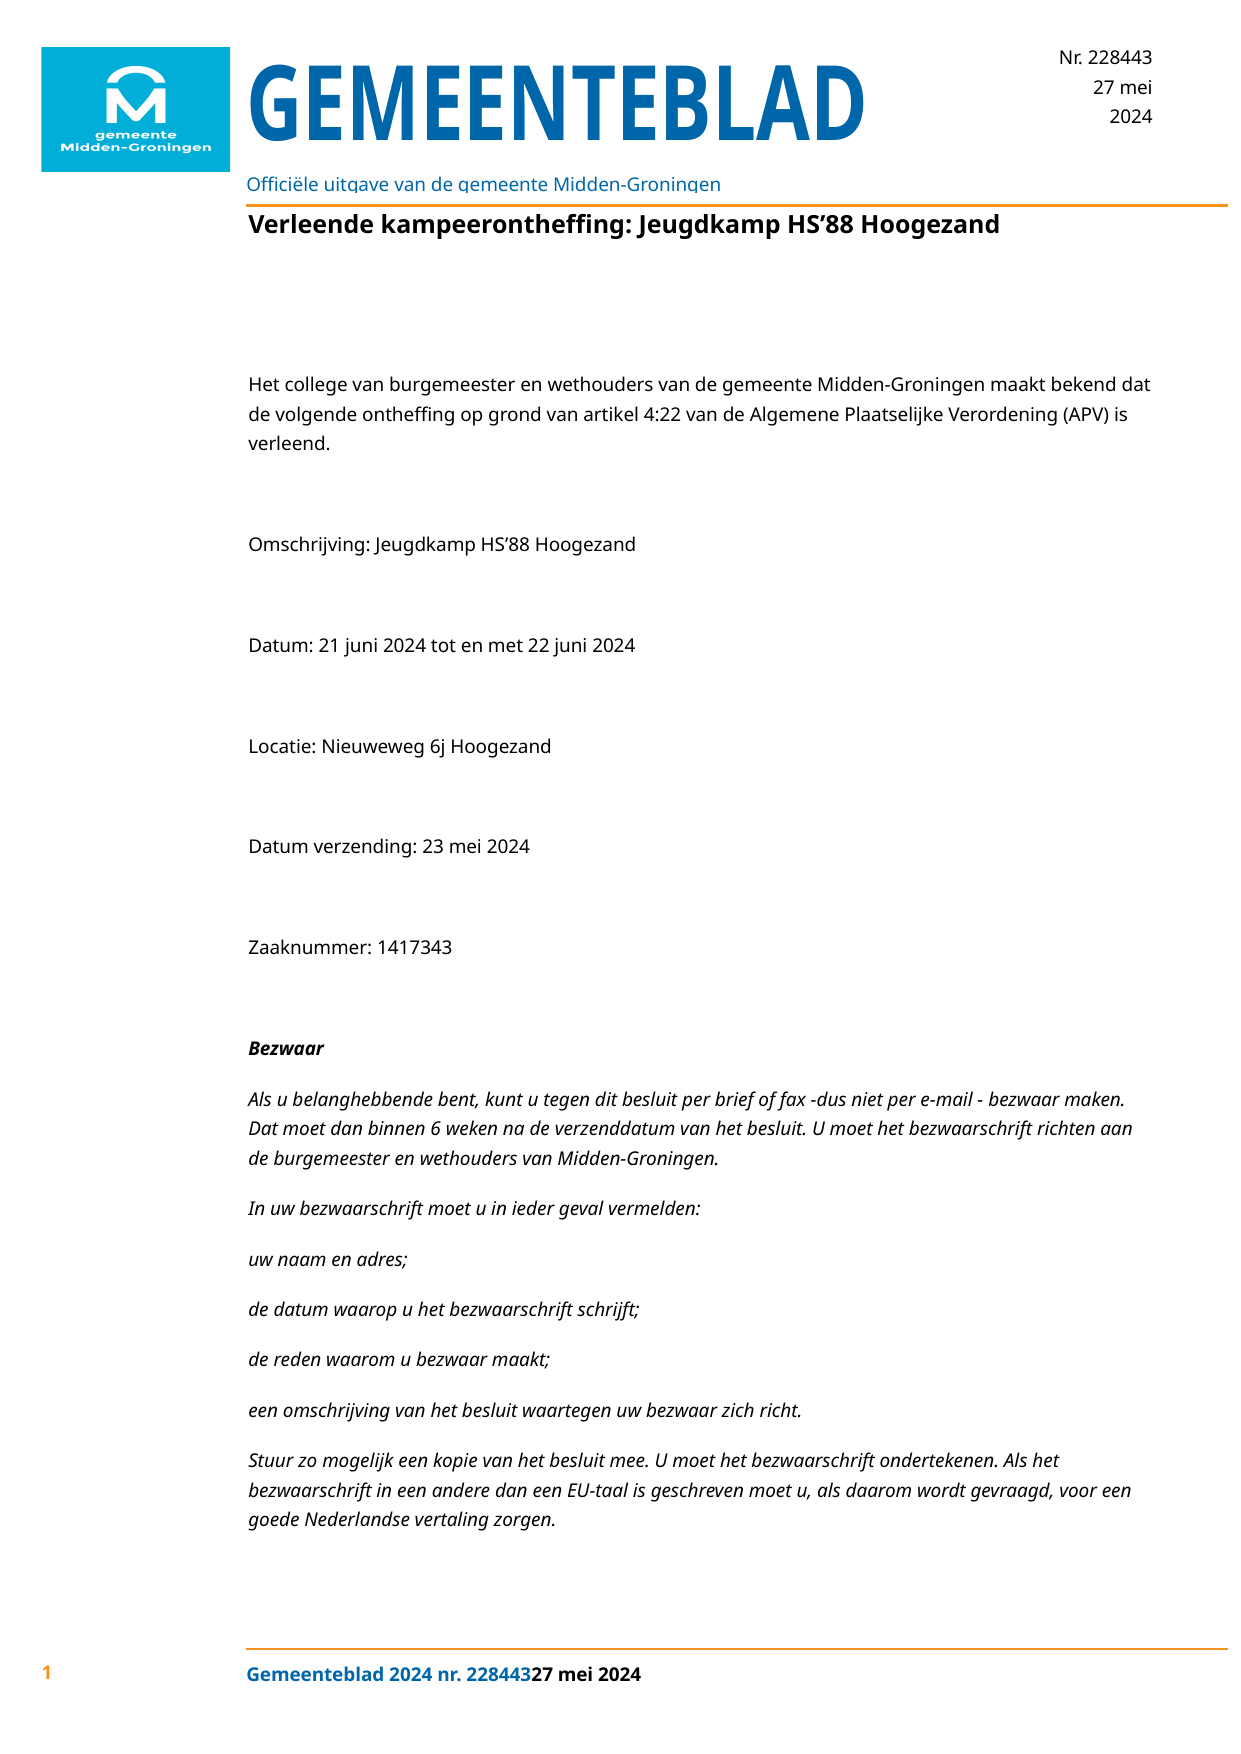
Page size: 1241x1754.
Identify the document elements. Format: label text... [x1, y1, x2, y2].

text de reden waarom u bezwaar maakt; [248, 1347, 1152, 1372]
text Datum: 21 juni 2024 tot en met 22 juni 2024 [248, 632, 1152, 658]
text In uw bezwaarschrift moet u in ieder geval vermelden: [248, 1195, 1152, 1221]
text uw naam en adres; [248, 1246, 1152, 1271]
text Bezwaar [248, 1035, 1152, 1061]
text Stuur zo mogelijk een kopie van het besluit mee. U moet het bezwaarschrift ondertekenen. Als het bezwaarschrift in een andere dan een EU-taal is geschreven moet u, als daarom wordt gevraagd, voor een goede Nederlandse vertaling zorgen. [248, 1447, 1152, 1532]
text Zaaknummer: 1417343 [248, 934, 1152, 960]
text Omschrijving: Jeugdkamp HS’88 Hoogezand [248, 531, 1152, 557]
picture [184, 146, 190, 153]
text de datum waarop u het bezwaarschrift schrijft; [248, 1296, 1152, 1322]
text Als u belanghebbende bent, kunt u tegen dit besluit per brief of fax -dus niet per e-mail - bezwaar maken. Dat moet dan binnen 6 weken na de verzenddatum van het besluit. U moet het bezwaarschrift richten aan de burgemeester en wethouders van Midden-Groningen. [248, 1086, 1152, 1171]
picture [107, 89, 165, 122]
text Het college van burgemeester en wethouders van de gemeente Midden-Groningen maakt bekend dat de volgende ontheffing op grond van artikel 4:22 van de Algemene Plaatselijke Verordening (APV) is verleend. [248, 371, 1152, 456]
text Datum verzending: 23 mei 2024 [248, 834, 1152, 859]
text een omschrijving van het besluit waartegen uw bezwaar zich richt. [248, 1397, 1152, 1423]
text Locatie: Nieuweweg 6j Hoogezand [248, 733, 1152, 758]
picture [108, 66, 164, 82]
text Verleende kampeerontheffing: Jeugdkamp HS’88 Hoogezand [248, 207, 1152, 241]
